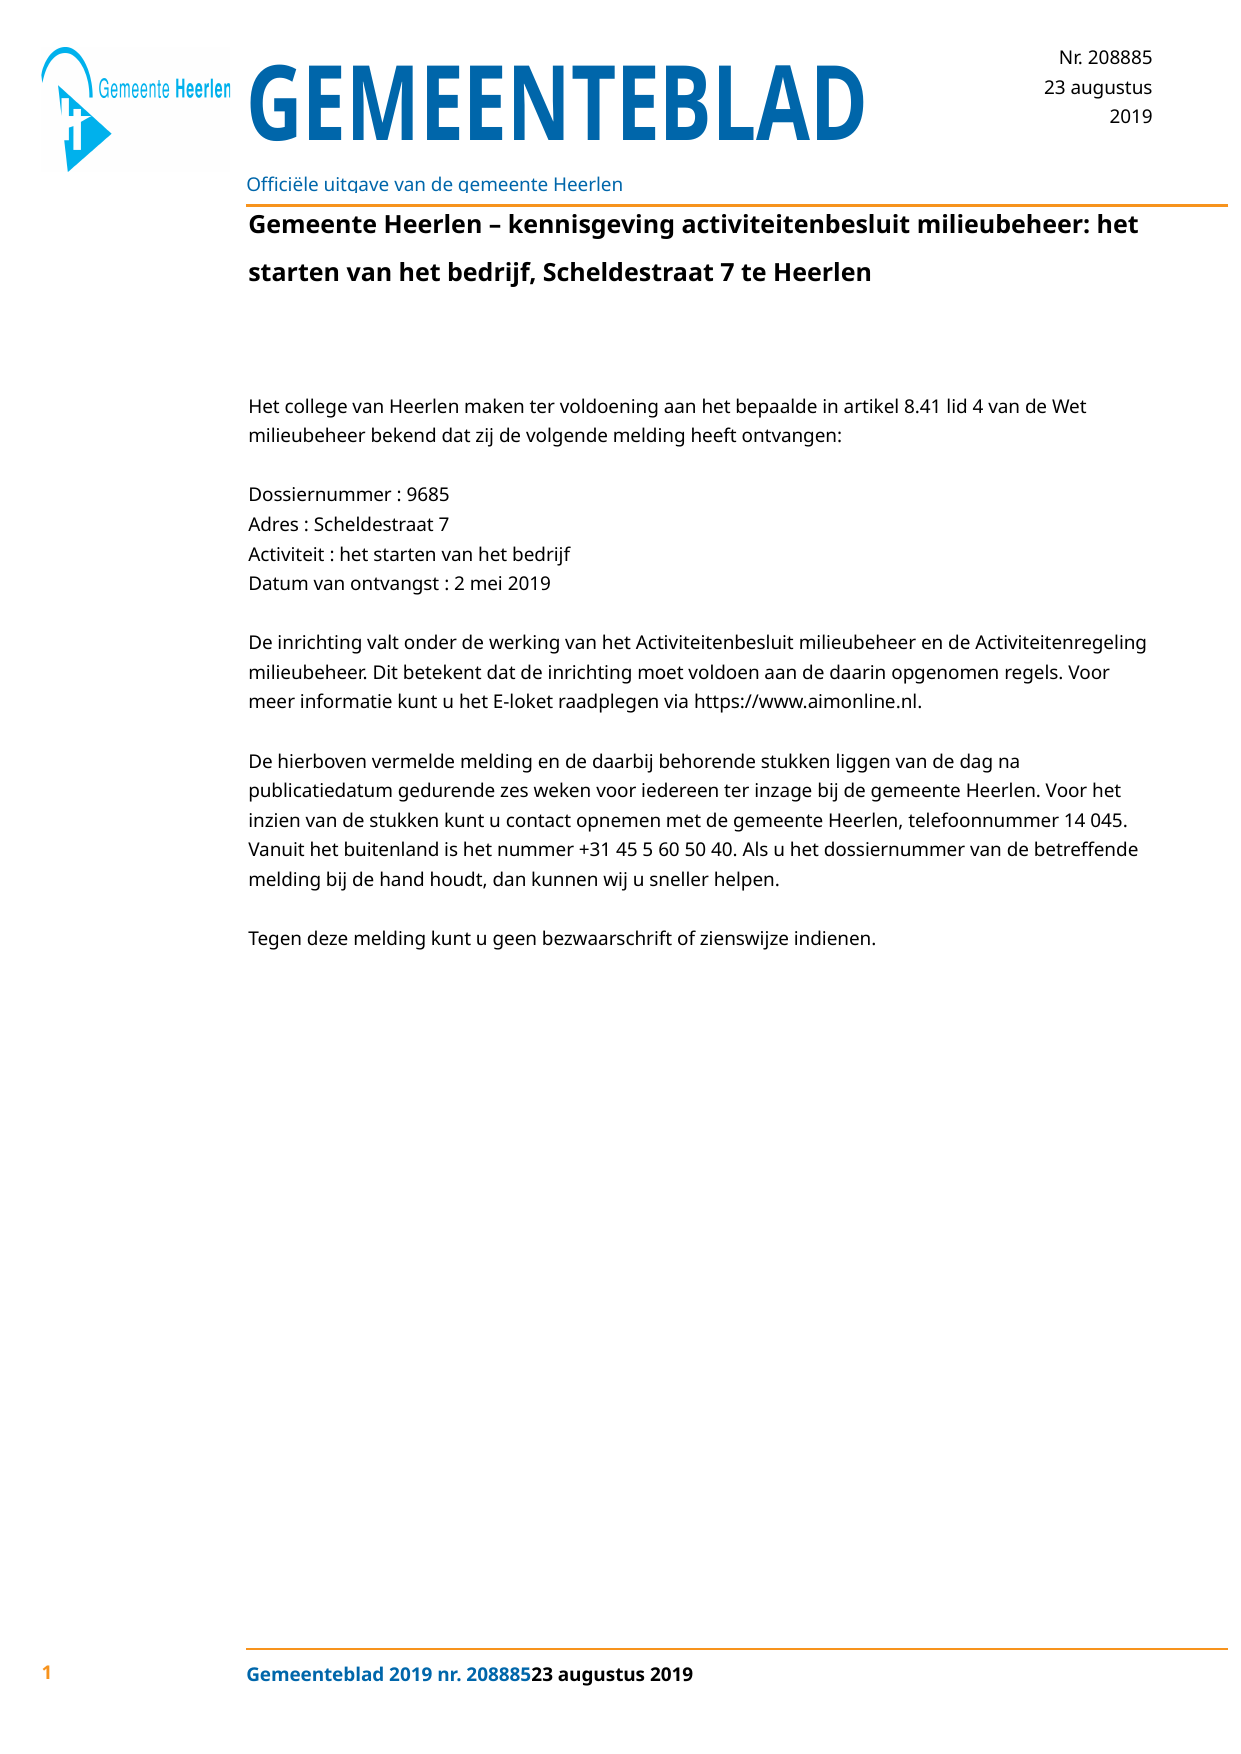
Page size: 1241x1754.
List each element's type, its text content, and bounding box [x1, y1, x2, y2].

text Dossiernummer : 9685 [248, 482, 1152, 507]
text Gemeente Heerlen – kennisgeving activiteitenbesluit milieubeheer: het starten van het bedrijf, Scheldestraat 7 te Heerlen [248, 207, 1152, 288]
picture [41, 47, 58, 70]
text De hierboven vermelde melding en de daarbij behorende stukken liggen van de dag na publicatiedatum gedurende zes weken voor iedereen ter inzage bij de gemeente Heerlen. Voor het inzien van de stukken kunt u contact opnemen met de gemeente Heerlen, telefoonnummer 14 045. Vanuit het buitenland is het nummer +31 45 5 60 50 40. Als u het dossiernummer van de betreffende melding bij de hand houdt, dan kunnen wij u sneller helpen. [248, 748, 1152, 892]
text Datum van ontvangst : 2 mei 2019 [248, 570, 1152, 596]
text Tegen deze melding kunt u geen bezwaarschrift of zienswijze indienen. [248, 925, 1152, 951]
text Het college van Heerlen maken ter voldoening aan het bepaalde in artikel 8.41 lid 4 van de Wet milieubeheer bekend dat zij de volgende melding heeft ontvangen: [248, 393, 1152, 448]
text Adres : Scheldestraat 7 [248, 511, 1152, 537]
text De inrichting valt onder de werking van het Activiteitenbesluit milieubeheer en de Activiteitenregeling milieubeheer. Dit betekent dat de inrichting moet voldoen aan de daarin opgenomen regels. Voor meer informatie kunt u het E-loket raadplegen via https://www.aimonline.nl. [248, 629, 1152, 714]
text Activiteit : het starten van het bedrijf [248, 541, 1152, 567]
picture [41, 47, 231, 172]
